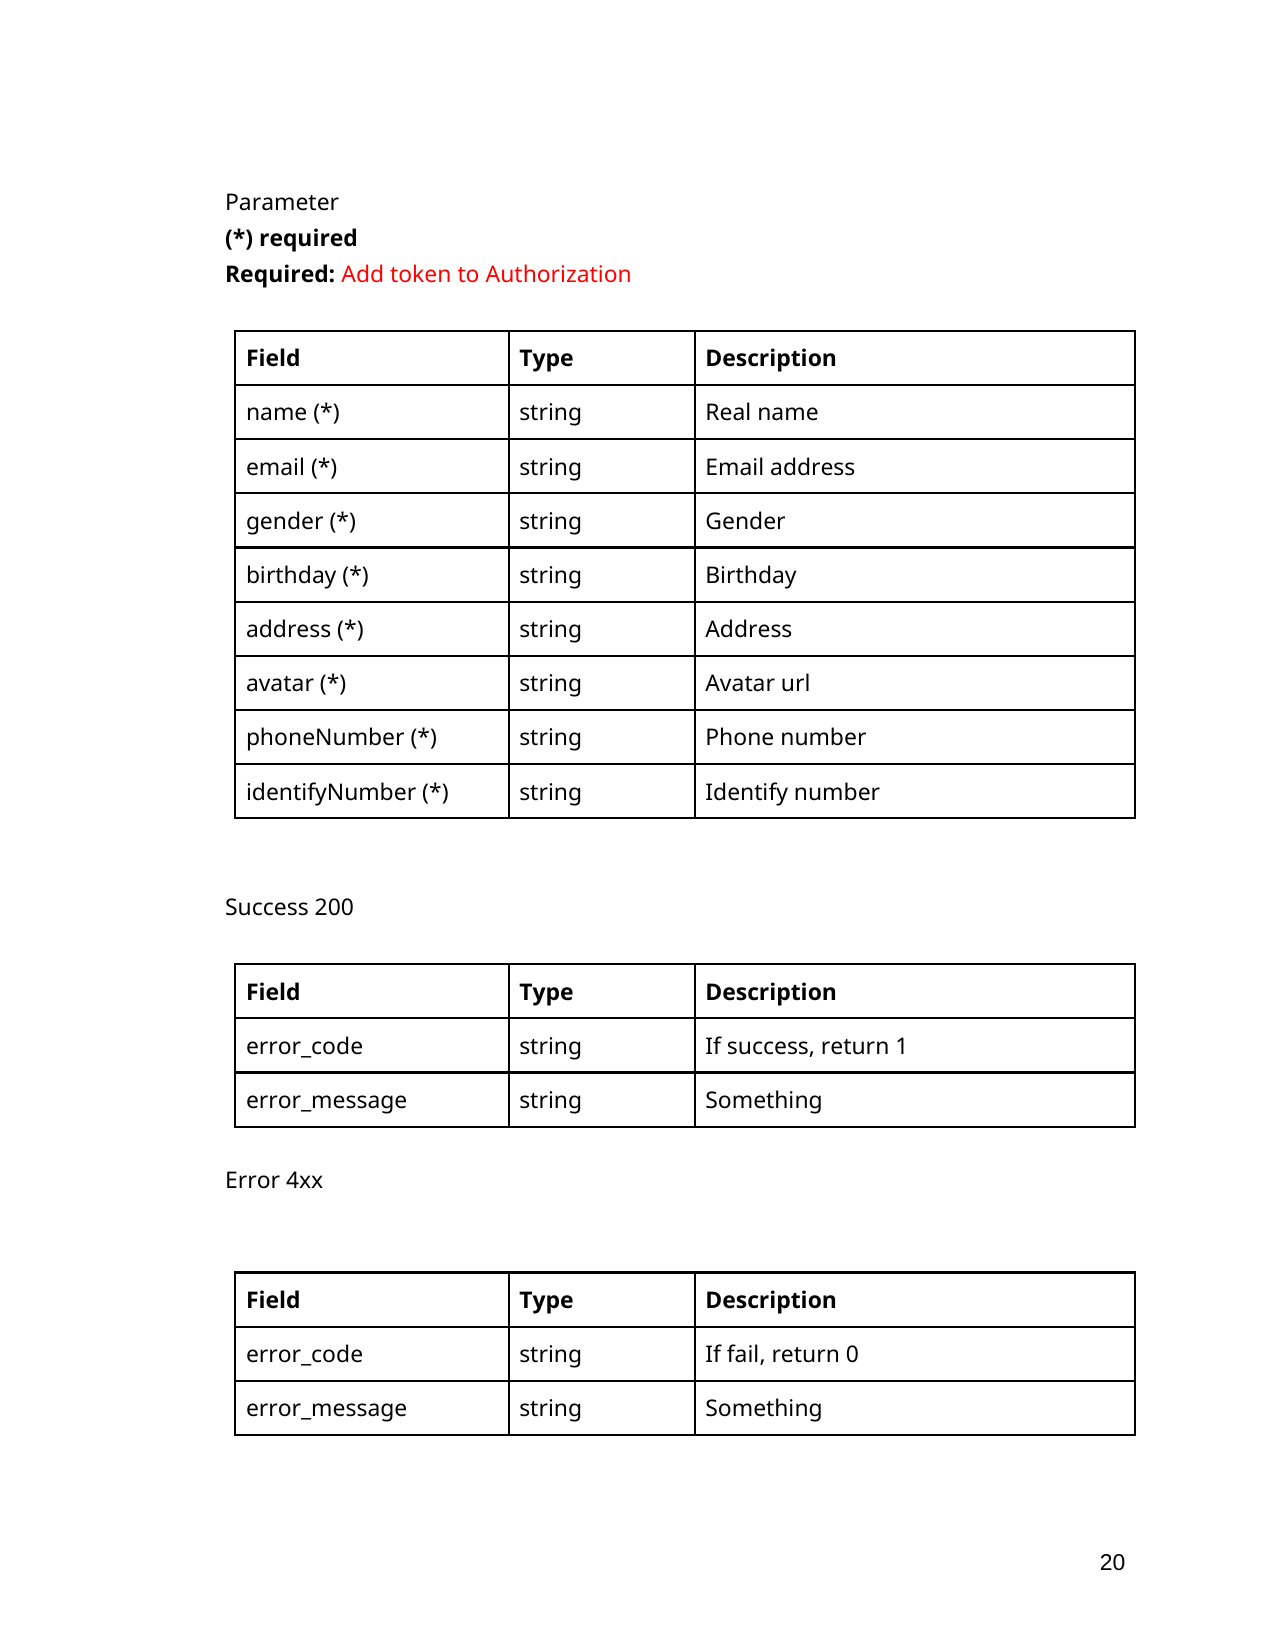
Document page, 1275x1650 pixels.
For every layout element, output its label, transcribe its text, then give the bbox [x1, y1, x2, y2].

text Success 200 [225, 891, 1125, 922]
table_cell string [510, 1074, 694, 1126]
table_cell string [510, 386, 694, 438]
table_cell error_message [236, 1382, 508, 1434]
table_cell If fail, return 0 [696, 1328, 1134, 1380]
table_cell Phone number [696, 711, 1134, 763]
table_cell string [510, 711, 694, 763]
table_cell gender (*) [236, 494, 508, 546]
table_cell string [510, 549, 694, 601]
table_cell string [510, 1019, 694, 1071]
text Required: Add token to Authorization [225, 258, 1125, 289]
table_header Description [696, 965, 1134, 1017]
table_cell phoneNumber (*) [236, 711, 508, 763]
table_header Field [236, 965, 508, 1017]
table_cell identifyNumber (*) [236, 765, 508, 817]
text Error 4xx [225, 1163, 1125, 1195]
table_cell Address [696, 603, 1134, 655]
table_cell name (*) [236, 386, 508, 438]
table_cell string [510, 657, 694, 709]
table_cell avatar (*) [236, 657, 508, 709]
table_cell error_message [236, 1074, 508, 1126]
table_header Type [510, 1274, 694, 1326]
table_cell birthday (*) [236, 549, 508, 601]
table_cell string [510, 1382, 694, 1434]
table_cell Avatar url [696, 657, 1134, 709]
table_header Description [696, 1274, 1134, 1326]
table_cell email (*) [236, 440, 508, 492]
table_cell If success, return 1 [696, 1019, 1134, 1071]
table_cell error_code [236, 1019, 508, 1071]
text (*) required [225, 222, 1125, 253]
table_header Field [236, 332, 508, 384]
table_cell string [510, 603, 694, 655]
table_cell Real name [696, 386, 1134, 438]
table_cell Gender [696, 494, 1134, 546]
table_header Type [510, 332, 694, 384]
table_cell string [510, 765, 694, 817]
table_cell Email address [696, 440, 1134, 492]
table_cell Something [696, 1074, 1134, 1126]
table_cell string [510, 494, 694, 546]
table_cell Identify number [696, 765, 1134, 817]
table_header Field [236, 1274, 508, 1326]
table_cell error_code [236, 1328, 508, 1380]
table_cell string [510, 440, 694, 492]
table_cell string [510, 1328, 694, 1380]
table_cell Something [696, 1382, 1134, 1434]
table_header Description [696, 332, 1134, 384]
text Parameter [225, 186, 1125, 217]
table_cell Birthday [696, 549, 1134, 601]
table_header Type [510, 965, 694, 1017]
table_cell address (*) [236, 603, 508, 655]
